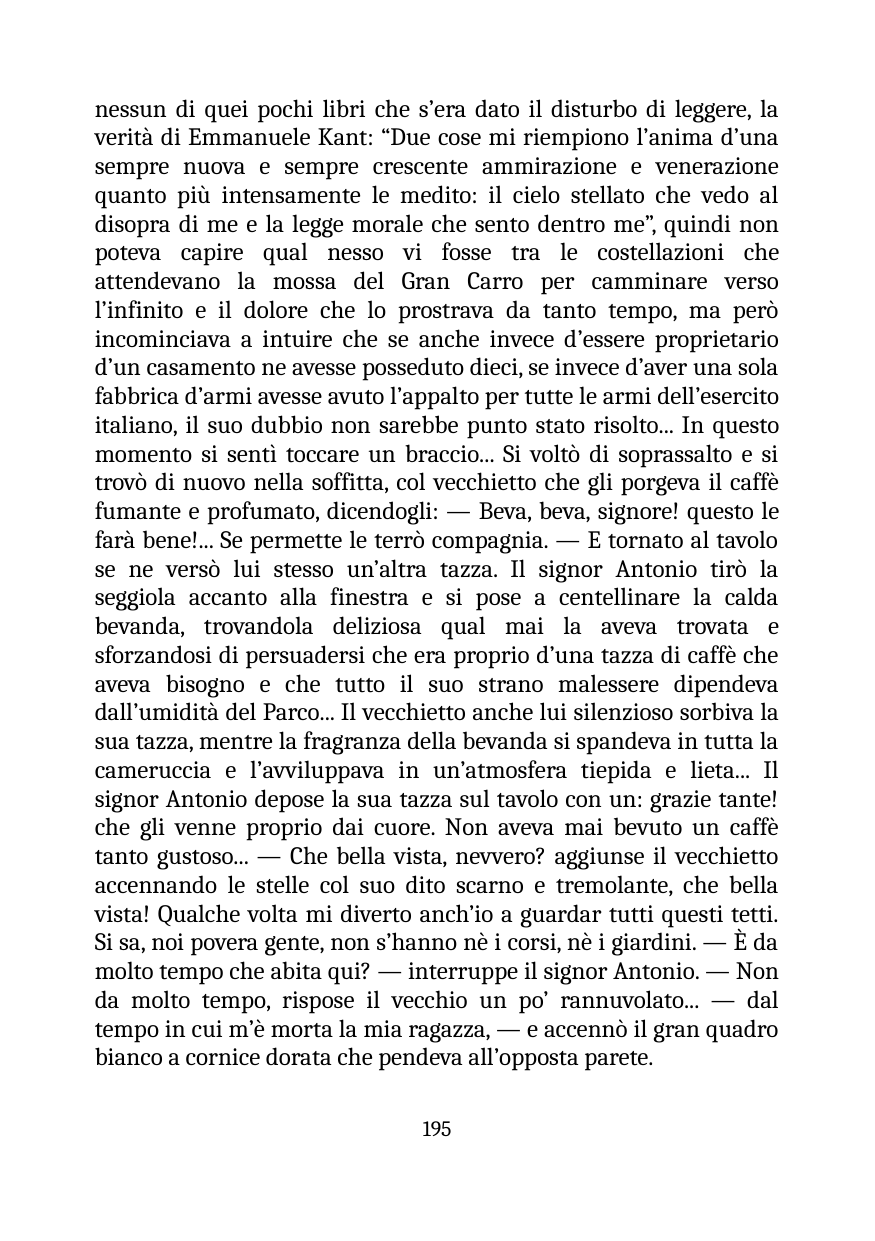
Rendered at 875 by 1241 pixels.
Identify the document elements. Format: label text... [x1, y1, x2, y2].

text nessun di quei pochi libri che s’era dato il disturbo di leggere, la verità di Emmanuele Kant: “Due cose mi riempiono l’anima d’una sempre nuova e sempre crescente ammirazione e venerazione quanto più intensamente le medito: il cielo stellato che vedo al disopra di me e la legge morale che sento dentro me”, quindi non poteva capire qual nesso vi fosse tra le costellazioni che attendevano la mossa del Gran Carro per camminare verso l’infinito e il dolore che lo prostrava da tanto tempo, ma però incominciava a intuire che se anche invece d’essere proprietario d’un casamento ne avesse posseduto dieci, se invece d’aver una sola fabbrica d’armi avesse avuto l’appalto per tutte le armi dell’esercito italiano, il suo dubbio non sarebbe punto stato risolto... In questo momento si sentì toccare un braccio... Si voltò di soprassalto e si trovò di nuovo nella soffitta, col vecchietto che gli porgeva il caffè fumante e profumato, dicendogli: — Beva, beva, signore! questo le farà bene!... Se permette le terrò compagnia. — E tornato al tavolo se ne versò lui stesso un’altra tazza. Il signor Antonio tirò la seggiola accanto alla finestra e si pose a centellinare la calda bevanda, trovandola deliziosa qual mai la aveva trovata e sforzandosi di persuadersi che era proprio d’una tazza di caffè che aveva bisogno e che tutto il suo strano malessere dipendeva dall’umidità del Parco... Il vecchietto anche lui silenzioso sorbiva la sua tazza, mentre la fragranza della bevanda si spandeva in tutta la cameruccia e l’avviluppava in un’atmosfera tiepida e lieta... Il signor Antonio depose la sua tazza sul tavolo con un: grazie tante! che gli venne proprio dai cuore. Non aveva mai bevuto un caffè tanto gustoso... — Che bella vista, nevvero? aggiunse il vecchietto accennando le stelle col suo dito scarno e tremolante, che bella vista! Qualche volta mi diverto anch’io a guardar tutti questi tetti. Si sa, noi povera gente, non s’hanno nè i corsi, nè i giardini. — È da molto tempo che abita qui? — interruppe il signor Antonio. — Non da molto tempo, rispose il vecchio un po’ rannuvolato... — dal tempo in cui m’è morta la mia ragazza, — e accennò il gran quadro bianco a cornice dorata che pendeva all’opposta parete. [94, 94, 779, 1072]
